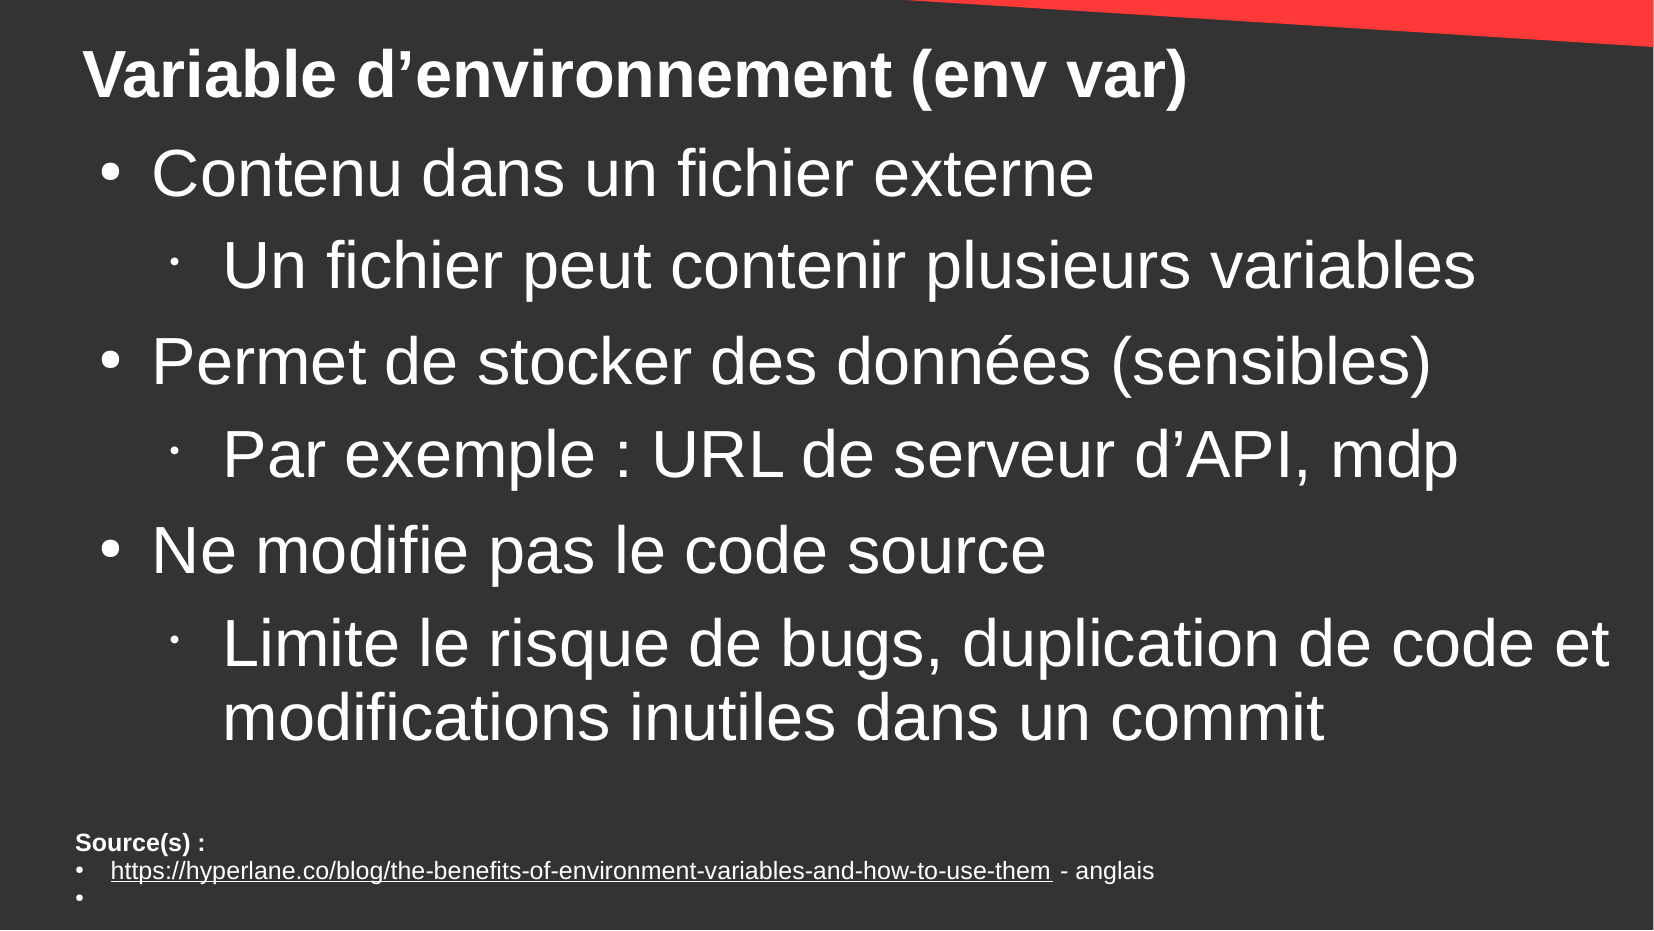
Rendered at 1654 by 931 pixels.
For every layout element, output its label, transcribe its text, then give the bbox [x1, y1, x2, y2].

text_box Source(s) : https://hyperlane.co/blog/the-benefits-of-environment-variables-and-how-to-use-them - anglais [60, 821, 1546, 931]
title Variable d’environnement (env var) [82, 37, 1571, 114]
text_box [905, 0, 1654, 48]
list Contenu dans un fichier externe Un fichier peut contenir plusieurs variables Permet de stocker des données (sensibles) Par exemple : URL de serveur d’API, mdp Ne modifie pas le code source Limite le risque de bugs, duplication de code et modifications inutiles dans un commit [80, 135, 1620, 886]
